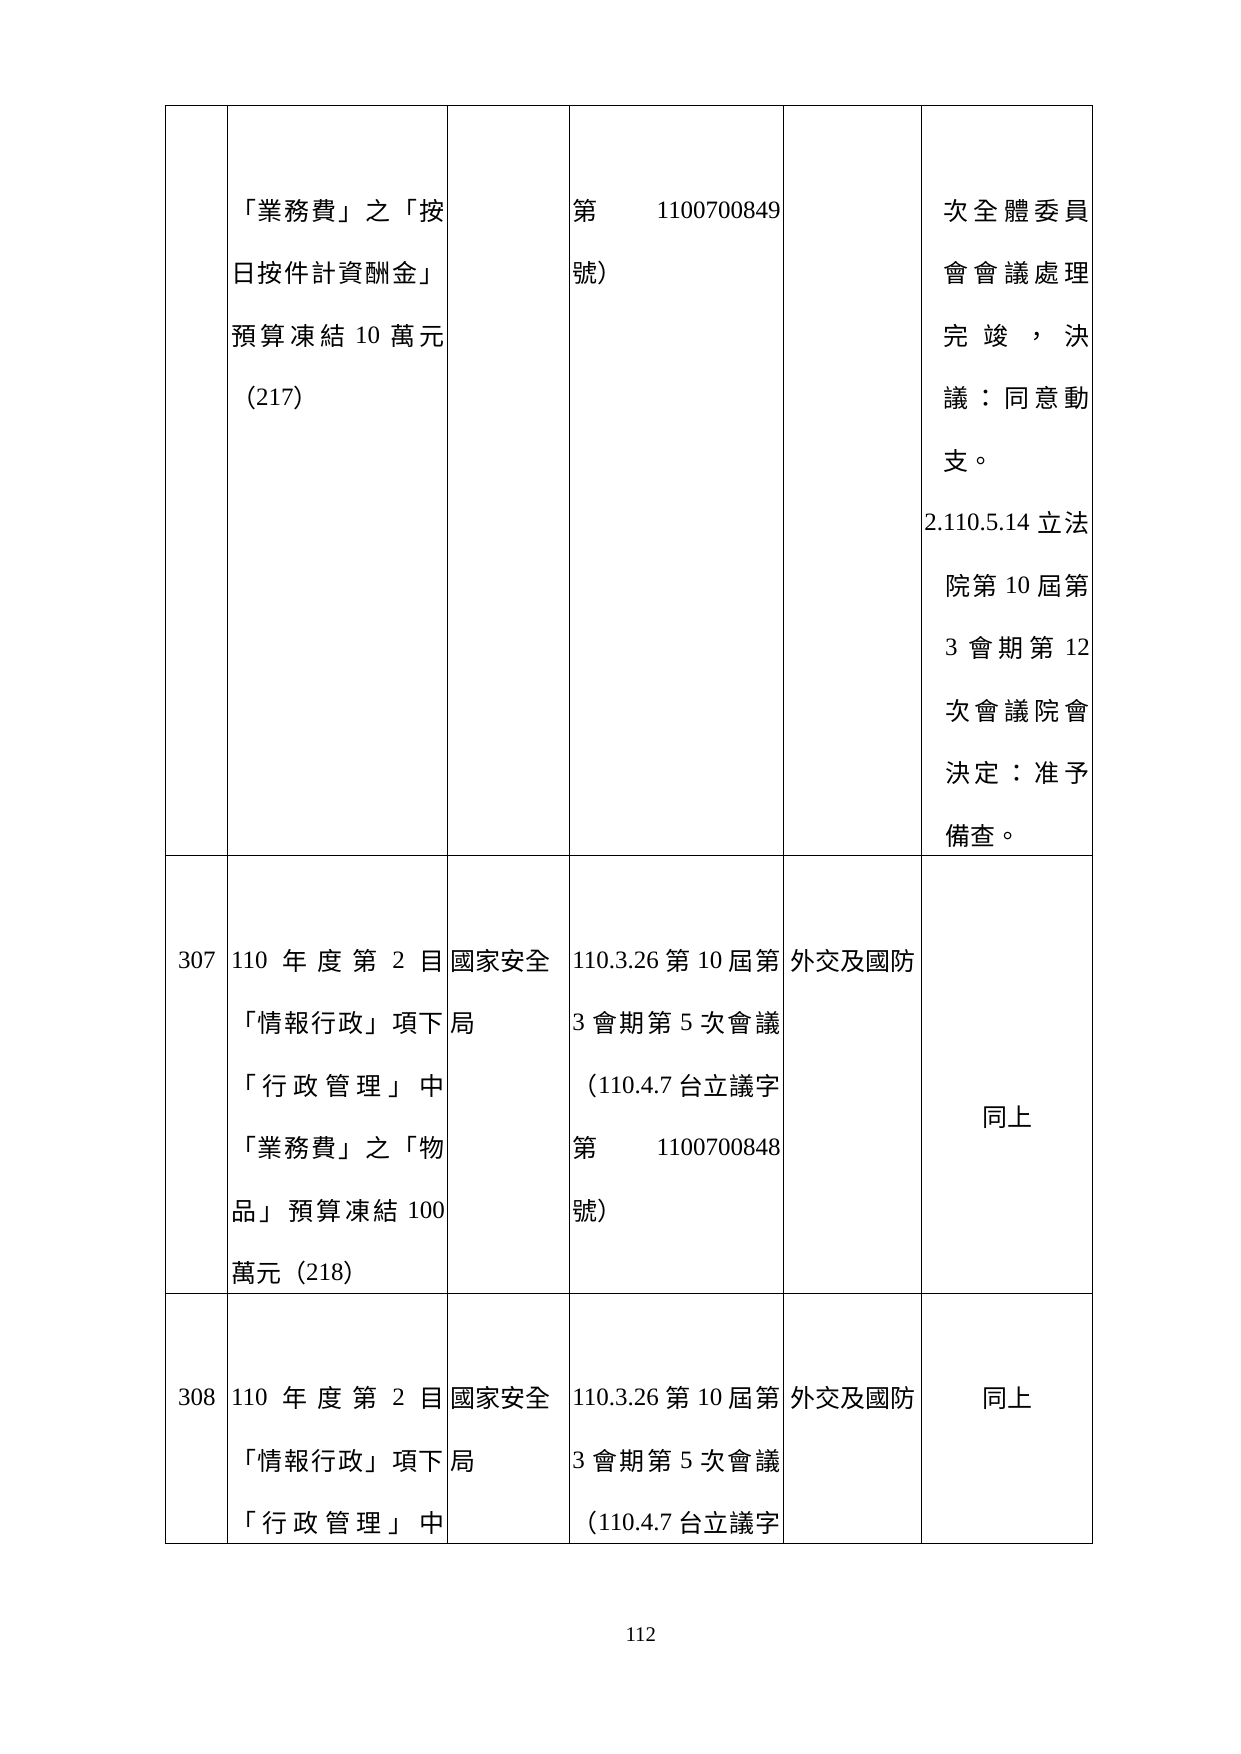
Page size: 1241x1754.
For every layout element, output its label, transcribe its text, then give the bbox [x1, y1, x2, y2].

table_cell 同上 [922, 1294, 1092, 1543]
table_cell 110.3.26第10屆第3會期第5次會議（110.4.7台立議字 [570, 1294, 783, 1543]
table_cell 次全體委員會會議處理完竣，決議：同意動支。 2.110.5.14立法院第10屆第3會期第12次會議院會決定：准予備查。 [922, 106, 1092, 855]
table_cell [166, 1294, 227, 1543]
table_cell 「業務費」之「按日按件計資酬金」預算凍結10萬元（217） [228, 106, 447, 855]
table_cell 110年度第2目「情報行政」項下「行政管理」中 [228, 1294, 447, 1543]
table_cell 110.3.26第10屆第3會期第5次會議（110.4.7台立議字第1100700848號） [570, 856, 783, 1293]
table_cell 同上 [922, 856, 1092, 1293]
table_cell 第1100700849號） [570, 106, 783, 855]
table_cell 外交及國防 [784, 856, 921, 1293]
table_cell [448, 106, 569, 855]
table_cell [166, 856, 227, 1293]
table_cell 外交及國防 [784, 1294, 921, 1543]
table_cell [784, 106, 921, 855]
table_cell 國家安全局 [448, 1294, 569, 1543]
table_cell 110年度第2目「情報行政」項下「行政管理」中「業務費」之「物品」預算凍結100萬元（218） [228, 856, 447, 1293]
table_cell [166, 106, 227, 855]
table_cell 國家安全局 [448, 856, 569, 1293]
